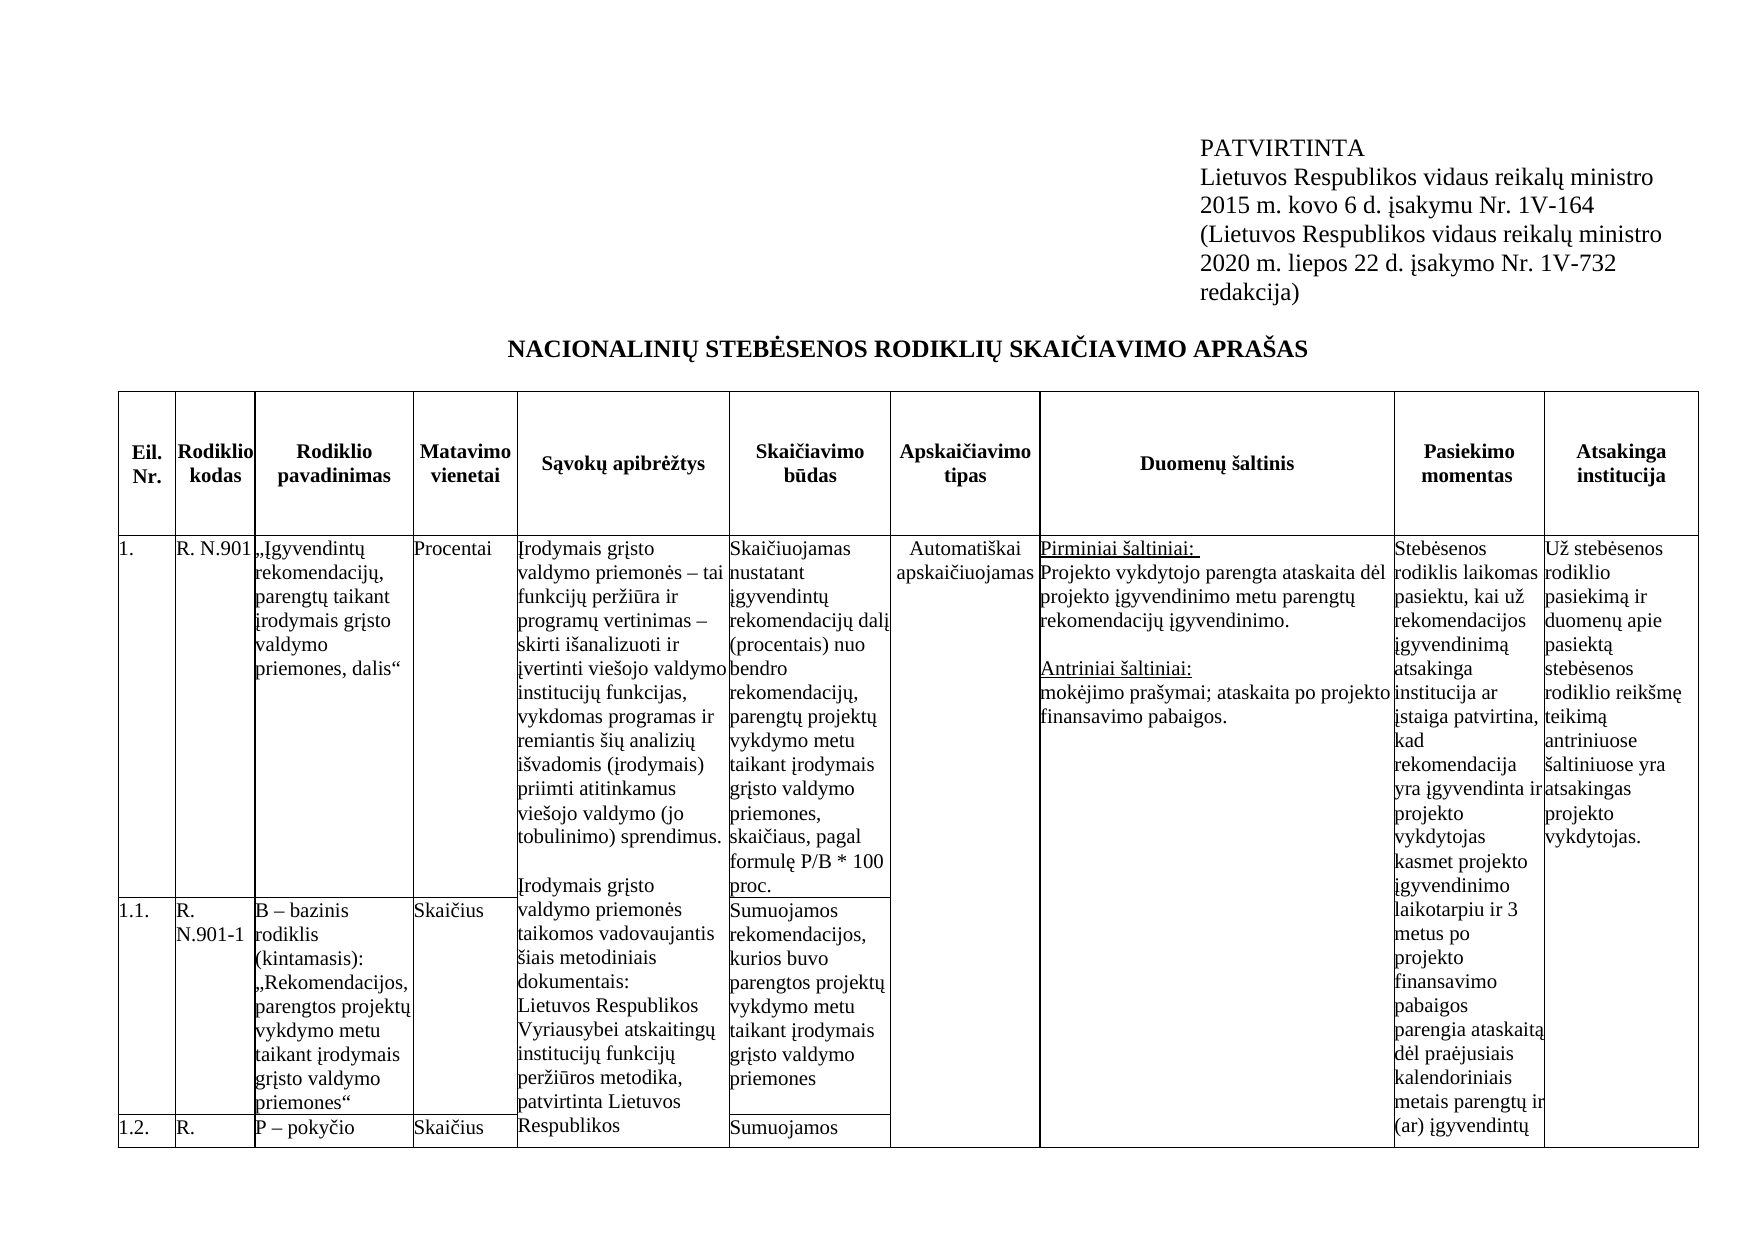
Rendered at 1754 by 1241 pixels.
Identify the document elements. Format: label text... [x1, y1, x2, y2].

table_cell 1. [119, 536, 175, 897]
table_cell Įrodymais grįsto valdymo priemonės – tai funkcijų peržiūra ir programų vertinimas – skirti išanalizuoti ir įvertinti viešojo valdymo institucijų funkcijas, vykdomas programas ir remiantis šių analizių išvadomis (įrodymais) priimti atitinkamus viešojo valdymo (jo tobulinimo) sprendimus. Įrodymais grįsto valdymo priemonės taikomos vadovaujantis šiais metodiniais dokumentais: Lietuvos Respublikos Vyriausybei atskaitingų institucijų funkcijų peržiūros metodika, patvirtinta Lietuvos Respublikos [518, 536, 729, 1147]
table_header Pasiekimo momentas [1395, 392, 1544, 535]
table_header Skaičiavimo būdas [730, 392, 890, 535]
table_header Duomenų šaltinis [1041, 392, 1394, 535]
table_header Matavimo vienetai [414, 392, 517, 535]
table_cell Skaičiuojamas nustatant įgyvendintų rekomendacijų dalį (procentais) nuo bendro rekomendacijų, parengtų projektų vykdymo metu taikant įrodymais grįsto valdymo priemones, skaičiaus, pagal formulę P/B * 100 proc. [730, 536, 890, 897]
text NACIONALINIŲ STEBĖSENOS RODIKLIŲ SKAIČIAVIMO APRAŠAS [118, 334, 1698, 363]
table_cell Procentai [414, 536, 517, 897]
text (Lietuvos Respublikos vidaus reikalų ministro [1200, 219, 1698, 248]
table_cell „Įgyvendintų rekomendacijų, parengtų taikant įrodymais grįsto valdymo priemones, dalis“ [256, 536, 413, 897]
table_cell R. N.901-1 [176, 898, 254, 1114]
table_header Apskaičiavimo tipas [891, 392, 1039, 535]
table_cell Skaičius [414, 898, 517, 1114]
table_header Sąvokų apibrėžtys [518, 392, 729, 535]
text PATVIRTINTA [1200, 133, 1698, 162]
table_header Rodiklio pavadinimas [256, 392, 413, 535]
table_cell Už stebėsenos rodiklio pasiekimą ir duomenų apie pasiektą stebėsenos rodiklio reikšmę teikimą antriniuose šaltiniuose yra atsakingas projekto vykdytojas. [1545, 536, 1698, 1147]
table_cell 1.1. [119, 898, 175, 1114]
table_cell Sumuojamos rekomendacijos, kurios buvo parengtos projektų vykdymo metu taikant įrodymais grįsto valdymo priemones [730, 898, 890, 1114]
table_cell R. [176, 1115, 254, 1147]
text 2020 m. liepos 22 d. įsakymo Nr. 1V-732 redakcija) [1200, 248, 1698, 305]
table_cell P – pokyčio [256, 1115, 413, 1147]
table_cell 1.2. [119, 1115, 175, 1147]
table_header Eil. Nr. [119, 392, 175, 535]
table_cell Sumuojamos [730, 1115, 890, 1147]
table_header Rodiklio kodas [176, 392, 254, 535]
text Lietuvos Respublikos vidaus reikalų ministro [1200, 162, 1698, 190]
table_header Atsakinga institucija [1545, 392, 1698, 535]
table_cell B – bazinis rodiklis (kintamasis): „Rekomendacijos, parengtos projektų vykdymo metu taikant įrodymais grįsto valdymo priemones“ [256, 898, 413, 1114]
table_cell Automatiškai apskaičiuojamas [891, 536, 1039, 1147]
table_cell Pirminiai šaltiniai: Projekto vykdytojo parengta ataskaita dėl projekto įgyvendinimo metu parengtų rekomendacijų įgyvendinimo. Antriniai šaltiniai: mokėjimo prašymai; ataskaita po projekto finansavimo pabaigos. [1041, 536, 1394, 1147]
table_cell Stebėsenos rodiklis laikomas pasiektu, kai už rekomendacijos įgyvendinimą atsakinga institucija ar įstaiga patvirtina, kad rekomendacija yra įgyvendinta ir projekto vykdytojas kasmet projekto įgyvendinimo laikotarpiu ir 3 metus po projekto finansavimo pabaigos parengia ataskaitą dėl praėjusiais kalendoriniais metais parengtų ir (ar) įgyvendintų [1395, 536, 1544, 1147]
text 2015 m. kovo 6 d. įsakymu Nr. 1V-164 [1200, 190, 1698, 219]
table_cell Skaičius [414, 1115, 517, 1147]
table_cell R. N.901 [176, 536, 254, 897]
